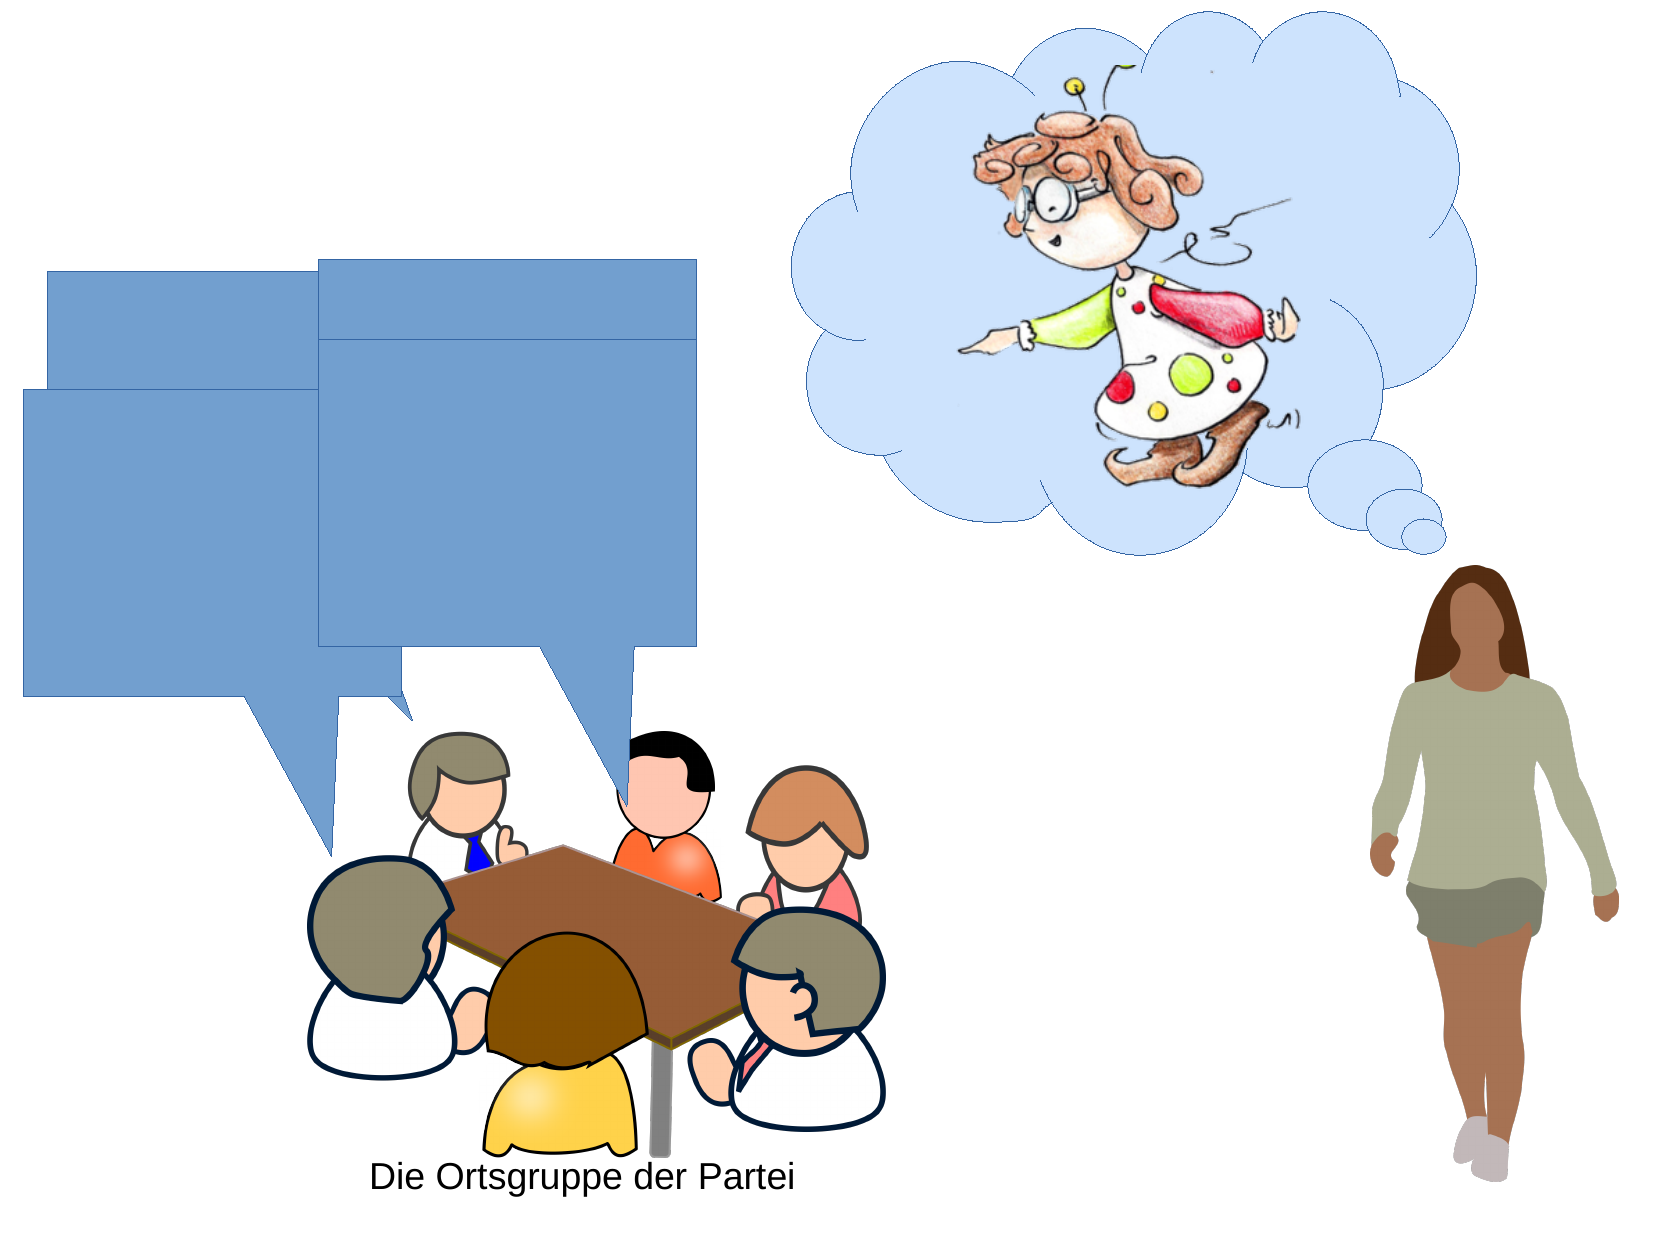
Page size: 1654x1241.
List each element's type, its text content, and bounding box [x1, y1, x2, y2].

text_box [1019, 11, 1477, 555]
text_box Die Ortsgruppe der Partei [354, 1147, 815, 1205]
picture [1370, 565, 1619, 1182]
text_box [933, 61, 986, 65]
text_box [791, 70, 919, 499]
text_box [933, 508, 1045, 523]
text_box [1055, 508, 1227, 556]
picture [307, 731, 886, 1158]
text_box [23, 259, 697, 857]
picture [919, 65, 1312, 508]
